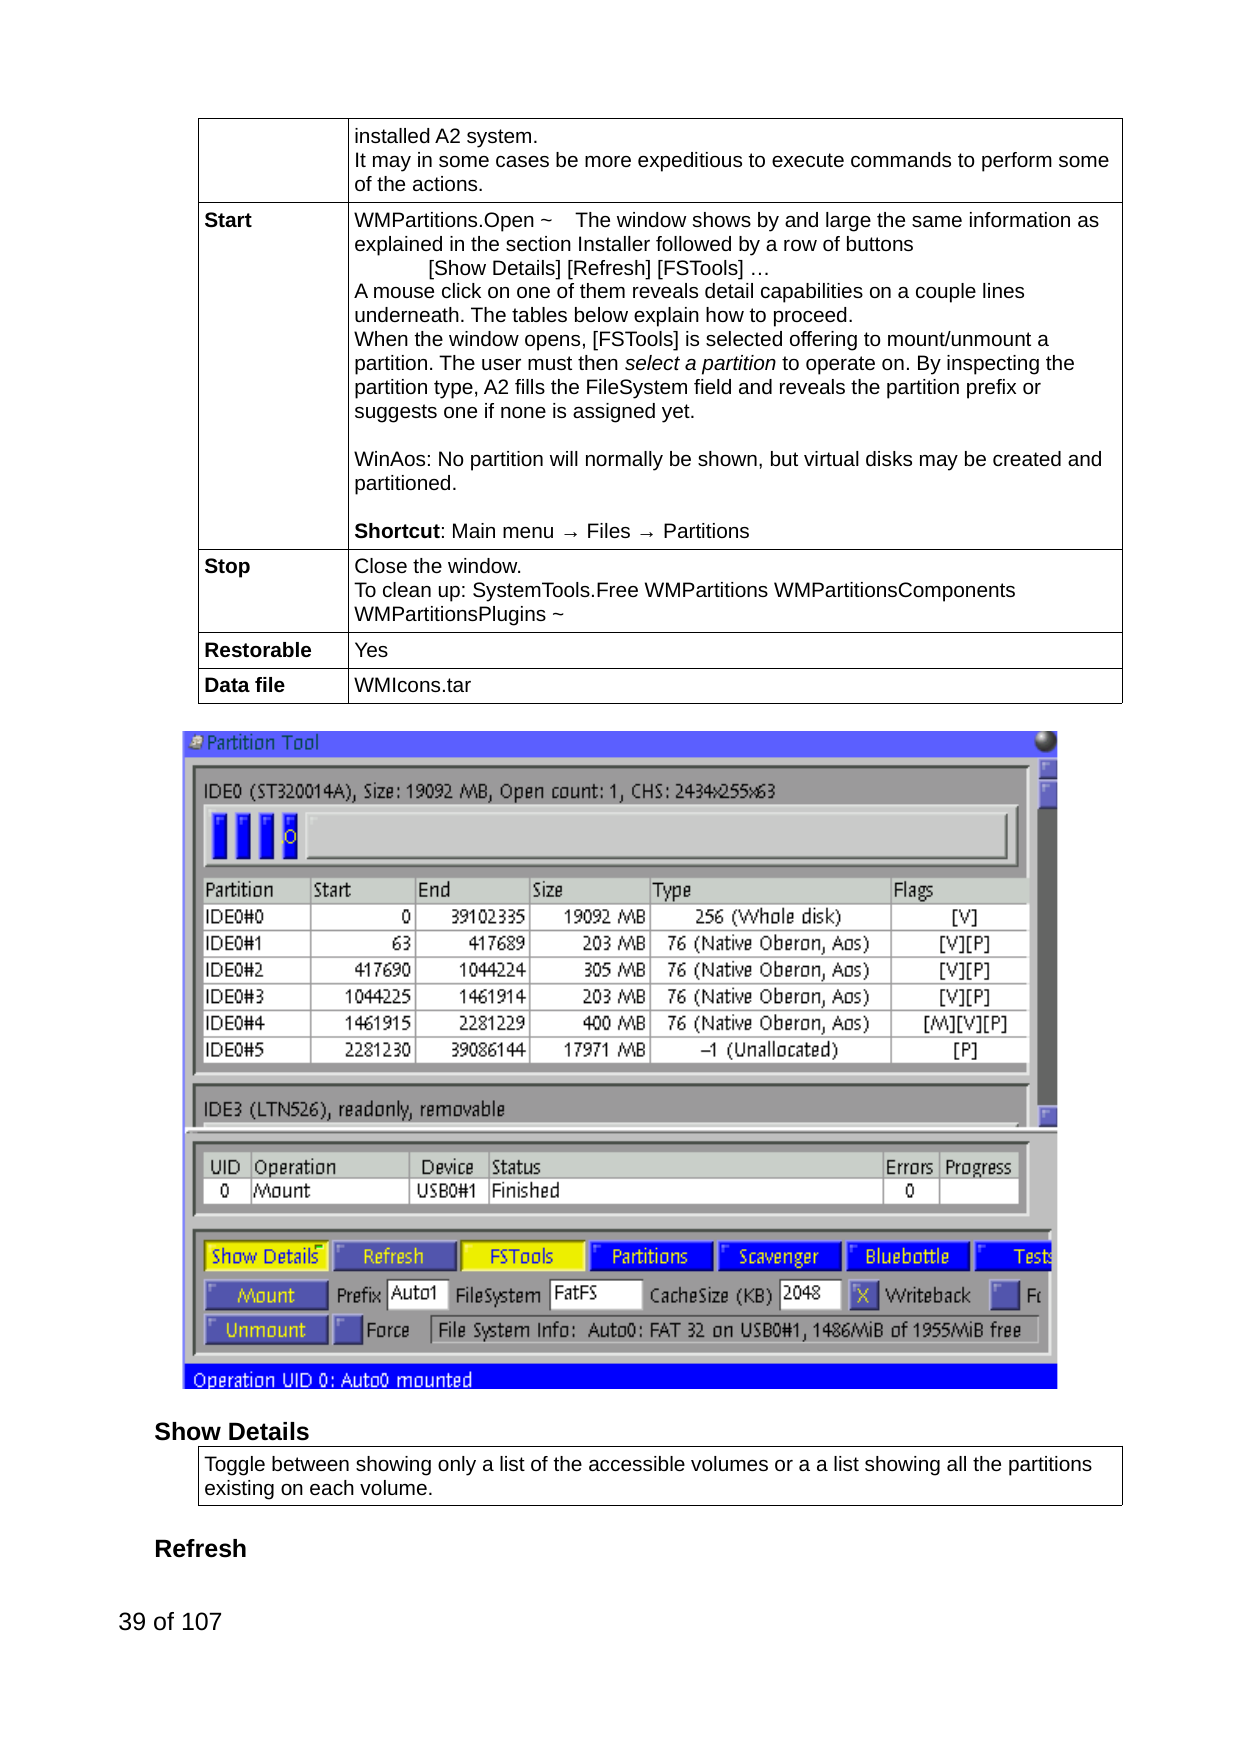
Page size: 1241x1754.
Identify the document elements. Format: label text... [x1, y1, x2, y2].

table_cell Data file [199, 669, 348, 703]
table_cell Stop [199, 550, 348, 632]
table_cell Restorable [199, 633, 348, 667]
table_cell WMPartitions.Open ~ The window shows by and large the same information as explained in the section Installer followed by a row of buttons [Show Details] [Refresh] [FSTools] … A mouse click on one of them reveals detail capabilities on a couple lines underneath. The tables below explain how to proceed. When the window opens, [FSTools] is selected offering to mount/unmount a partition. The user must then select a partition to operate on. By inspecting the partition type, A2 fills the FileSystem field and reveals the partition prefix or suggests one if none is assigned yet. WinAos: No partition will normally be shown, but virtual disks may be created and partitioned. Shortcut: Main menu → Files → Partitions [349, 203, 1122, 548]
table_cell Yes [349, 633, 1122, 667]
text Refresh [118, 1534, 1122, 1563]
table_header Toggle between showing only a list of the accessible volumes or a a list showing all the partitions existing on each volume. [199, 1447, 1122, 1505]
table_cell WMIcons.tar [349, 669, 1122, 703]
picture [182, 731, 1058, 1389]
table_header [199, 119, 348, 202]
table_cell Close the window. To clean up: SystemTools.Free WMPartitions WMPartitionsComponents WMPartitionsPlugins ~ [349, 550, 1122, 632]
table_header installed A2 system. It may in some cases be more expeditious to execute commands to perform some of the actions. [349, 119, 1122, 202]
text Show Details [118, 1417, 1122, 1446]
table_cell Start [199, 203, 348, 548]
